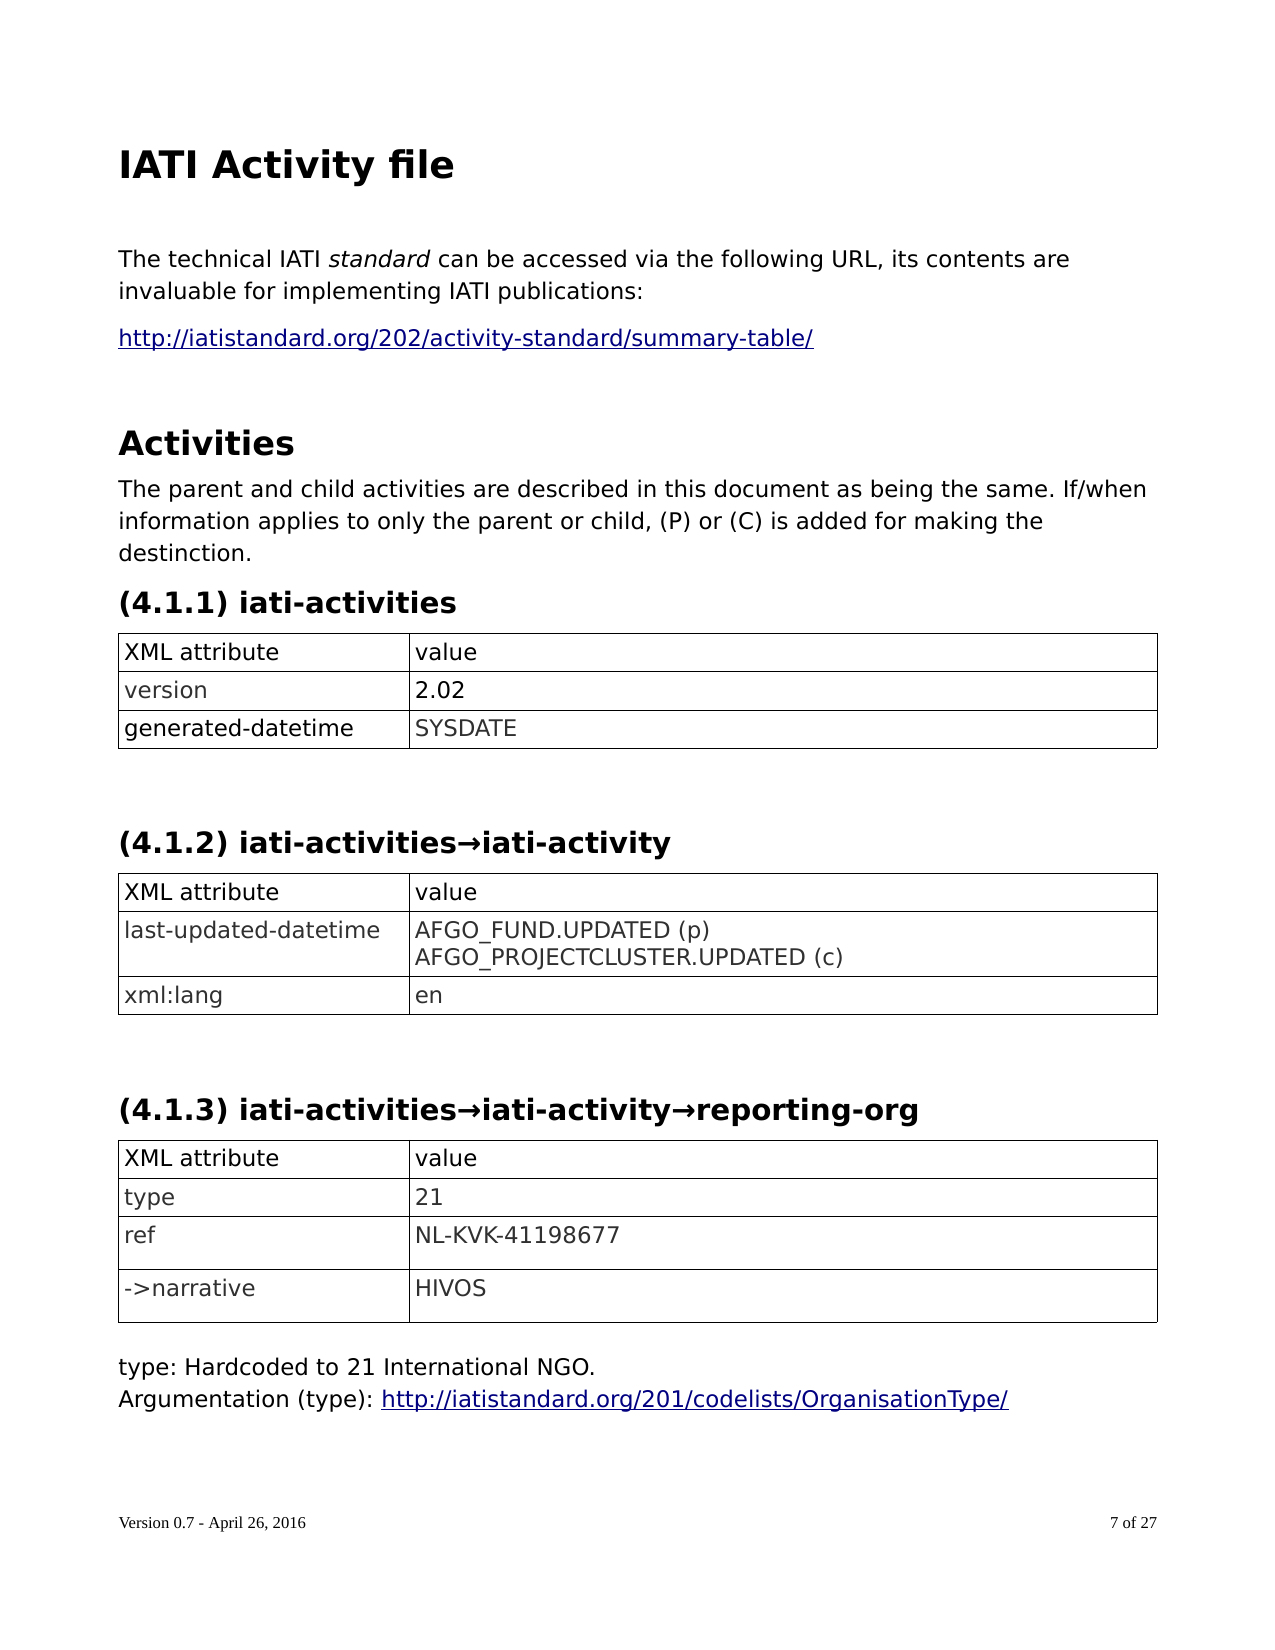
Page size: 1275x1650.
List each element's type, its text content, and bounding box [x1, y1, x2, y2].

table_cell xml:lang [119, 977, 409, 1014]
table_cell en [410, 977, 1157, 1014]
subtitle (4.1.2) iati-activities→iati-activity [118, 826, 1157, 861]
table_header value [410, 634, 1157, 671]
subtitle Activities [118, 424, 1157, 463]
text http://iatistandard.org/202/activity-standard/summary-table/ [118, 325, 1157, 352]
subtitle IATI Activity file [118, 143, 1157, 187]
text The technical IATI standard can be accessed via the following URL, its contents are invaluable for implementing IATI publications: [118, 246, 1157, 305]
table_header XML attribute [119, 634, 409, 671]
table_header value [410, 874, 1157, 911]
subtitle (4.1.1) iati-activities [118, 586, 1157, 621]
table_cell ->narrative [119, 1270, 409, 1322]
table_cell AFGO_FUND.UPDATED (p) AFGO_PROJECTCLUSTER.UPDATED (c) [410, 912, 1157, 976]
table_cell version [119, 672, 409, 709]
table_cell type [119, 1179, 409, 1216]
text type: Hardcoded to 21 International NGO. Argumentation (type): http://iatistandard.org/201/codelists/OrganisationType/ [118, 1323, 1157, 1412]
table_header XML attribute [119, 874, 409, 911]
table_cell ref [119, 1217, 409, 1269]
table_cell 21 [410, 1179, 1157, 1216]
subtitle (4.1.3) iati-activities→iati-activity→reporting-org [118, 1093, 1157, 1127]
text The parent and child activities are described in this document as being the same. If/when information applies to only the parent or child, (P) or (C) is added for making the destinction. [118, 476, 1157, 566]
table_header XML attribute [119, 1141, 409, 1178]
table_cell generated-datetime [119, 711, 409, 748]
table_header value [410, 1141, 1157, 1178]
table_cell HIVOS [410, 1270, 1157, 1322]
table_cell SYSDATE [410, 711, 1157, 748]
table_cell 2.02 [410, 672, 1157, 709]
table_cell NL-KVK-41198677 [410, 1217, 1157, 1269]
table_cell last-updated-datetime [119, 912, 409, 976]
